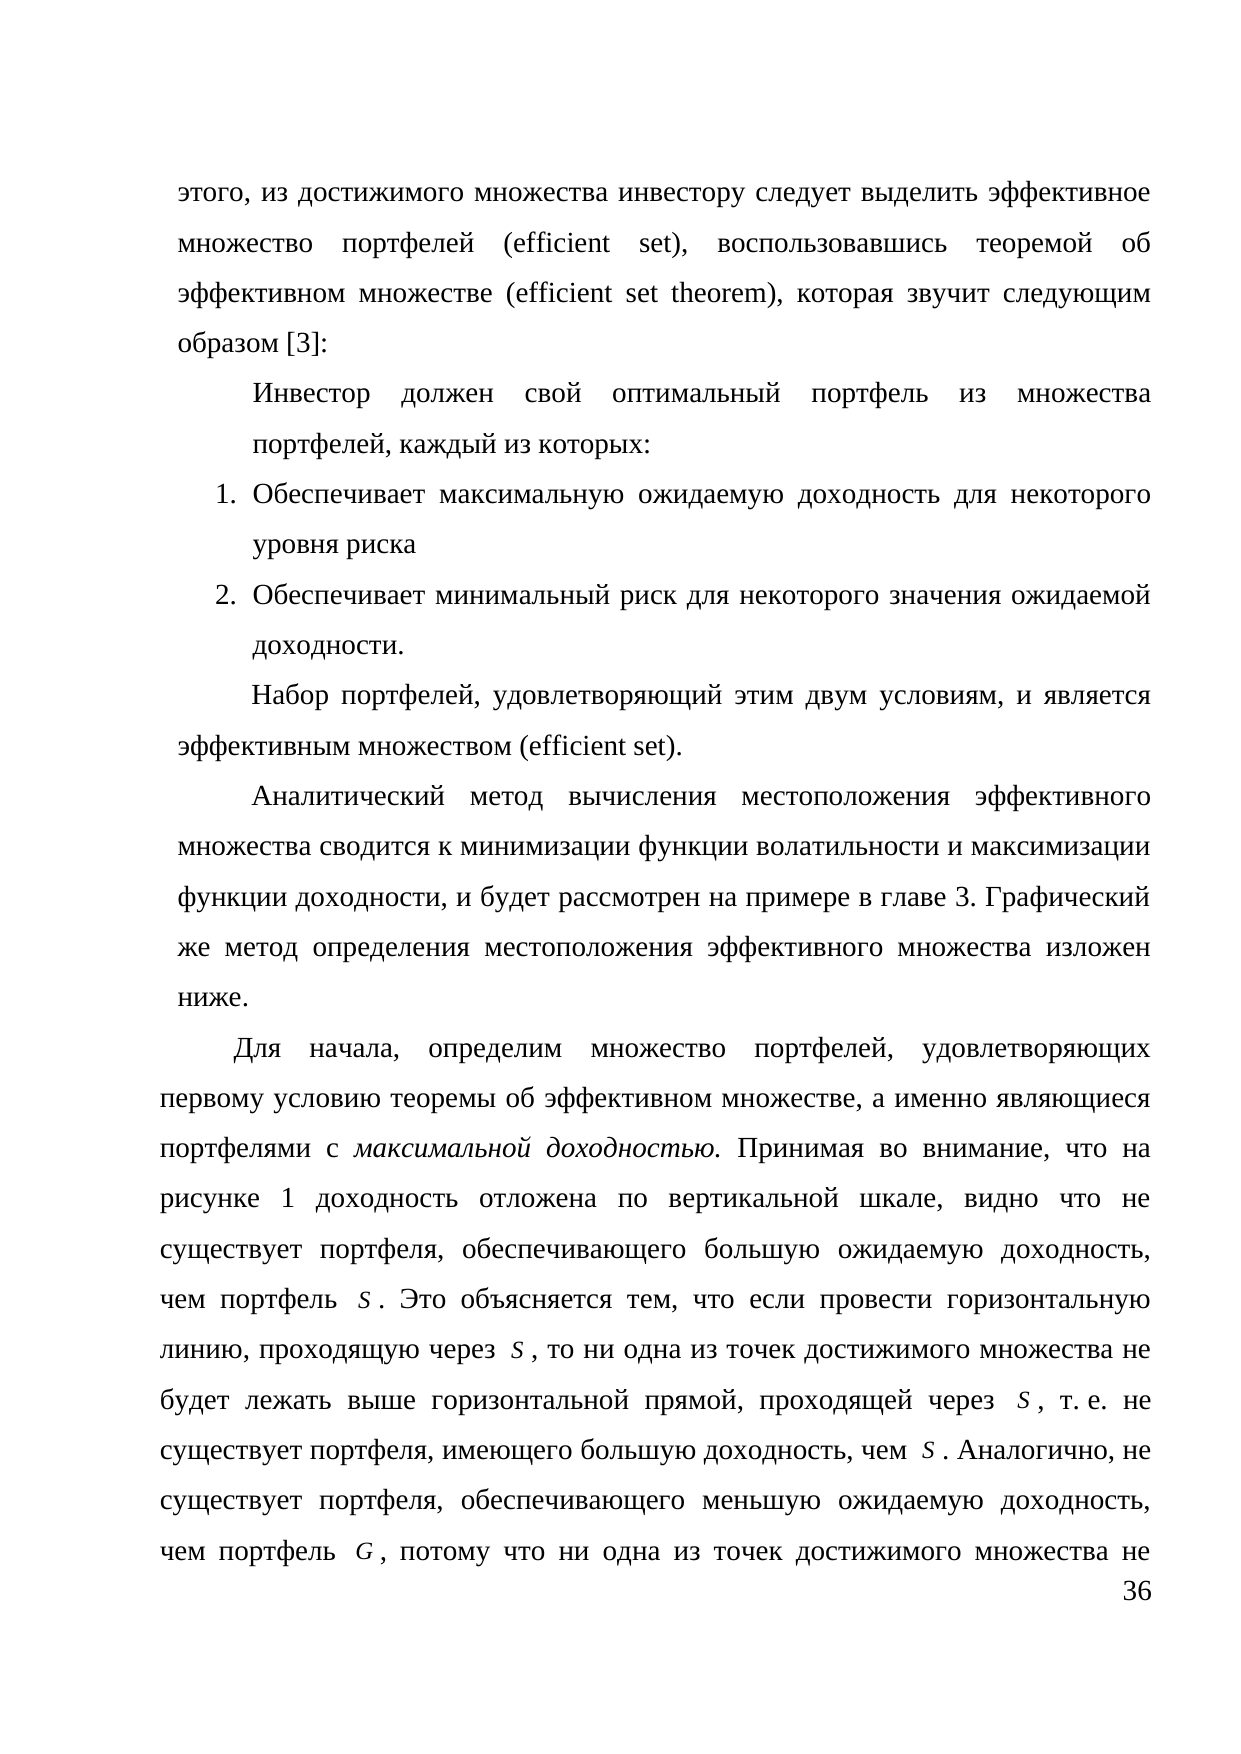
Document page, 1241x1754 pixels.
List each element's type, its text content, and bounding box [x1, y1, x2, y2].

text Аналитический метод вычисления местоположения эффективного множества сводится к минимизации функции волатильности и максимизации функции доходности, и будет рассмотрен на примере в главе 3. Графический же метод определения местоположения эффективного множества изложен ниже. [177, 778, 1152, 1013]
text Инвестор должен свой оптимальный портфель из множества портфелей, каждый из которых: [252, 376, 1152, 459]
text Набор портфелей, удовлетворяющий этим двум условиям, и является эффективным множеством (efficient set). [177, 677, 1152, 761]
text этого, из достижимого множества инвестору следует выделить эффективное множество портфелей (efficient set), воспользовавшись теоремой об эффективном множестве (efficient set theorem), которая звучит следующим образом [3]: [177, 174, 1152, 359]
list Обеспечивает минимальный риск для некоторого значения ожидаемой доходности. [215, 577, 1152, 661]
list Обеспечивает максимальную ожидаемую доходность для некоторого уровня риска [215, 476, 1152, 560]
text Для начала, определим множество портфелей, удовлетворяющих первому условию теоремы об эффективном множестве, а именно являющиеся портфелями с максимальной доходностью. Принимая во внимание, что на рисунке 1 доходность отложена по вертикальной шкале, видно что не существует портфеля, обеспечивающего большую ожидаемую доходность, чем портфель . Это объясняется тем, что если провести горизонтальную линию, проходящую через , то ни одна из точек достижимого множества не будет лежать выше горизонтальной прямой, проходящей через , т. е. не существует портфеля, имеющего большую доходность, чем . Аналогично, не существует портфеля, обеспечивающего меньшую ожидаемую доходность, чем портфель , потому что ни одна из точек достижимого множества не [159, 1030, 1152, 1566]
